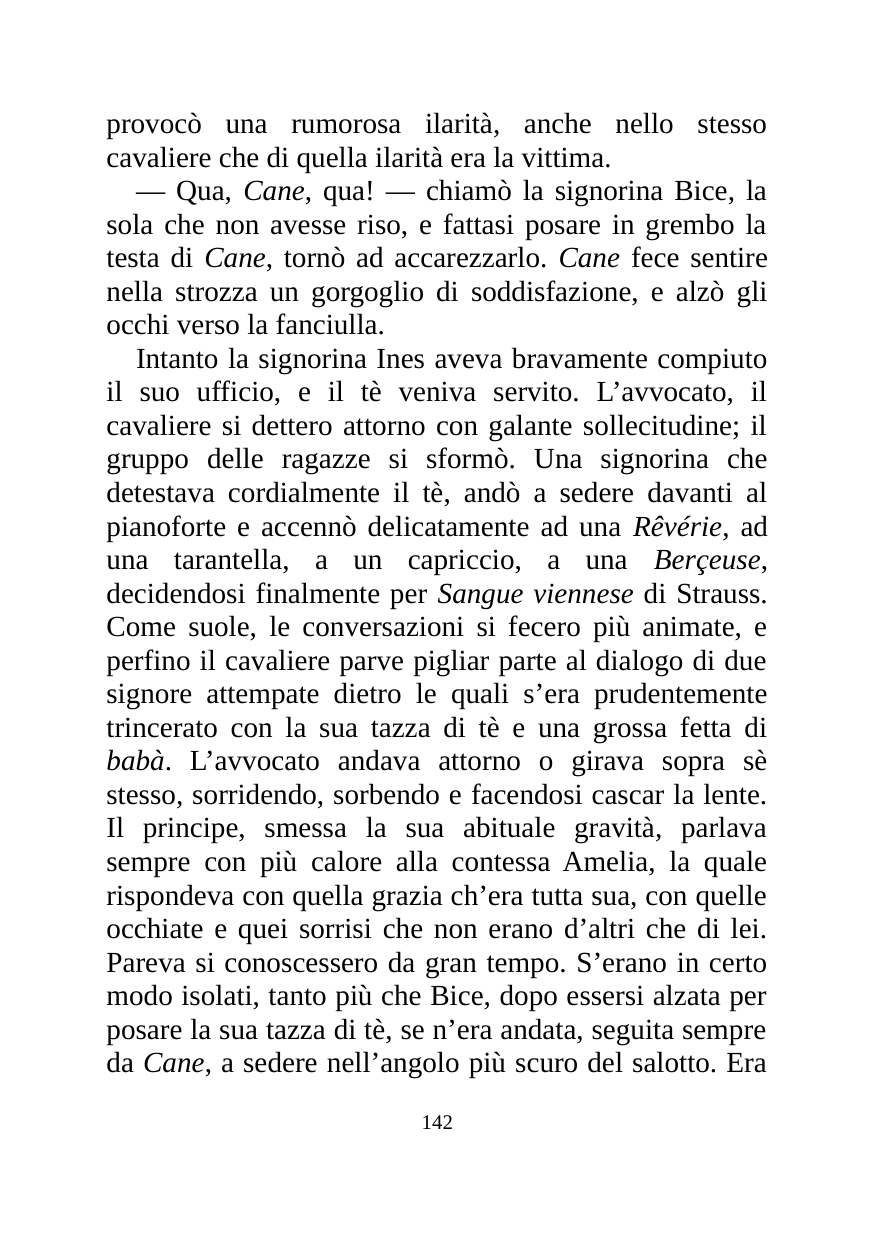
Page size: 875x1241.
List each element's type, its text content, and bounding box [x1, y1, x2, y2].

text — Qua, Cane, qua! — chiamò la signorina Bice, la sola che non avesse riso, e fattasi posare in grembo la testa di Cane, tornò ad accarezzarlo. Cane fece sentire nella strozza un gorgoglio di soddisfazione, e alzò gli occhi verso la fanciulla. [106, 173, 768, 341]
text Intanto la signorina Ines aveva bravamente compiuto il suo ufficio, e il tè veniva servito. L’avvocato, il cavaliere si dettero attorno con galante sollecitudine; il gruppo delle ragazze si sformò. Una signorina che detestava cordialmente il tè, andò a sedere davanti al pianoforte e accennò delicatamente ad una Rêvérie, ad una tarantella, a un capriccio, a una Berçeuse, decidendosi finalmente per Sangue viennese di Strauss. Come suole, le conversazioni si fecero più animate, e perfino il cavaliere parve pigliar parte al dialogo di due signore attempate dietro le quali s’era prudentemente trincerato con la sua tazza di tè e una grossa fetta di babà. L’avvocato andava attorno o girava sopra sè stesso, sorridendo, sorbendo e facendosi cascar la lente. Il principe, smessa la sua abituale gravità, parlava sempre con più calore alla contessa Amelia, la quale rispondeva con quella grazia ch’era tutta sua, con quelle occhiate e quei sorrisi che non erano d’altri che di lei. Pareva si conoscessero da gran tempo. S’erano in certo modo isolati, tanto più che Bice, dopo essersi alzata per posare la sua tazza di tè, se n’era andata, seguita sempre da Cane, a sedere nell’angolo più scuro del salotto. Era [106, 341, 768, 1079]
text provocò una rumorosa ilarità, anche nello stesso cavaliere che di quella ilarità era la vittima. [106, 106, 768, 173]
